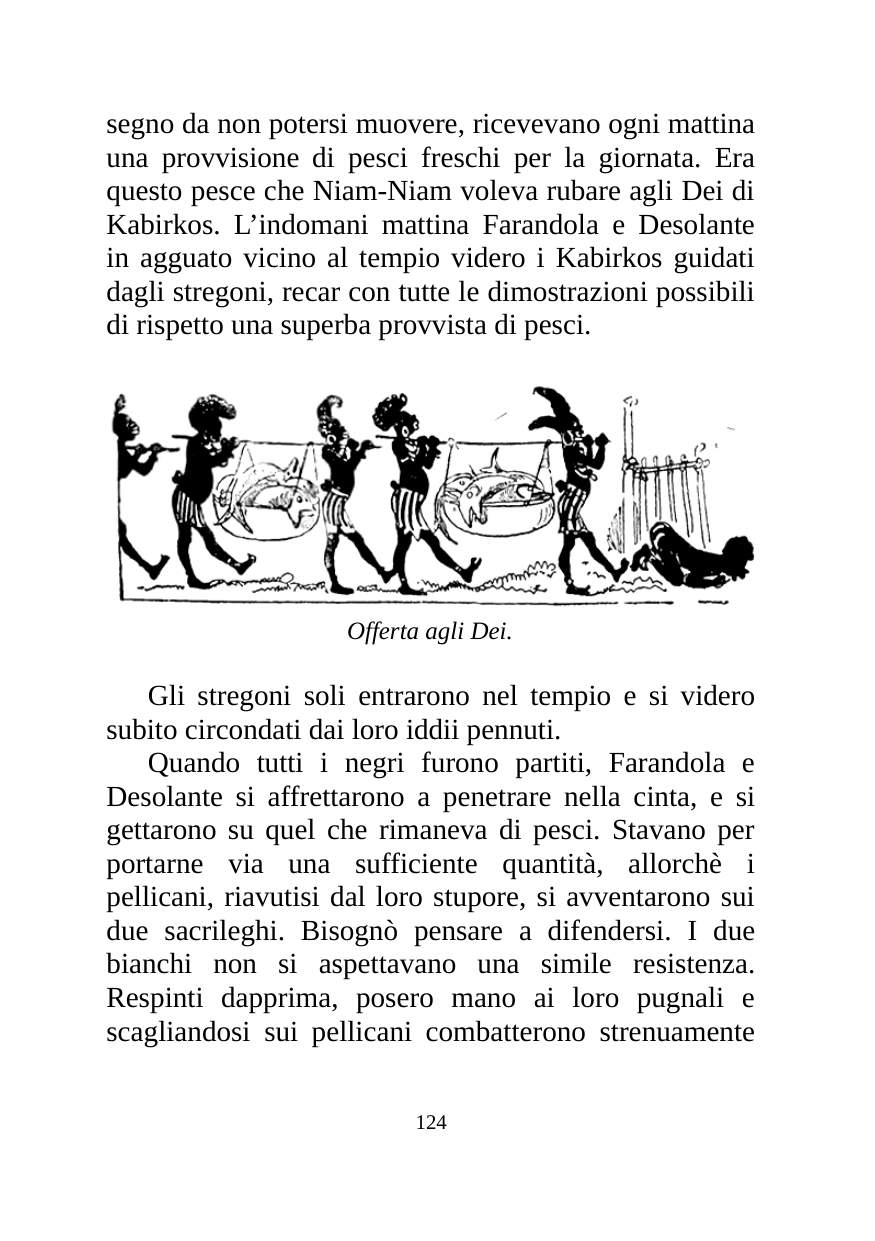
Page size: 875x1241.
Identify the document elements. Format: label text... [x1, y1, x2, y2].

text Gli stregoni soli entrarono nel tempio e si videro subito circondati dai loro iddii pennuti. [106, 678, 756, 745]
text segno da non potersi muovere, ricevevano ogni mattina una provvisione di pesci freschi per la giornata. Era questo pesce che Niam-Niam voleva rubare agli Dei di Kabirkos. L’indomani mattina Farandola e Desolante in agguato vicino al tempio videro i Kabirkos guidati dagli stregoni, recar con tutte le dimostrazioni possibili di rispetto una superba provvista di pesci. [106, 106, 756, 341]
picture [106, 381, 756, 616]
text Quando tutti i negri furono partiti, Farandola e Desolante si affrettarono a penetrare nella cinta, e si gettarono su quel che rimaneva di pesci. Stavano per portarne via una sufficiente quantità, allorchè i pellicani, riavutisi dal loro stupore, si avventarono sui due sacrileghi. Bisognò pensare a difendersi. I due bianchi non si aspettavano una simile resistenza. Respinti dapprima, posero mano ai loro pugnali e scagliandosi sui pellicani combatterono strenuamente [106, 745, 756, 1047]
text Offerta agli Dei. [106, 616, 756, 645]
